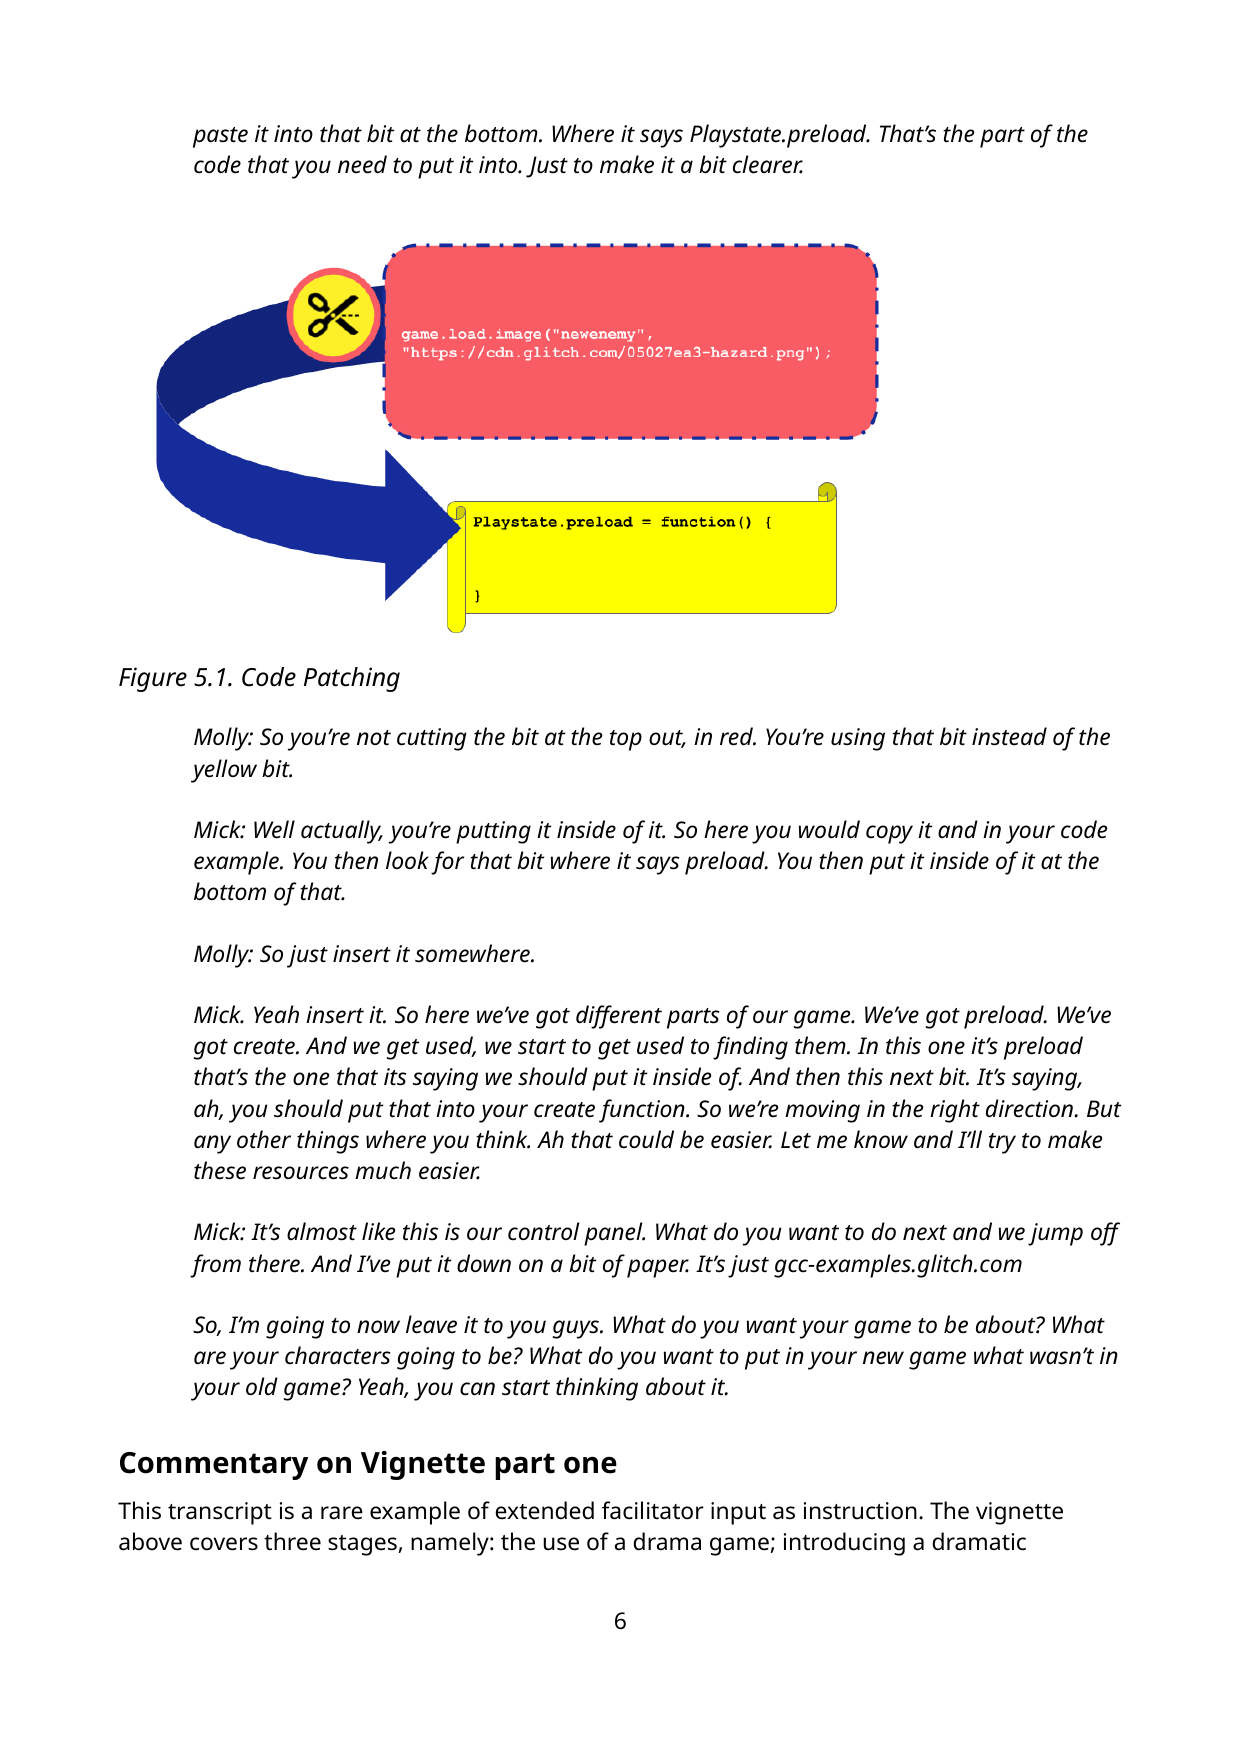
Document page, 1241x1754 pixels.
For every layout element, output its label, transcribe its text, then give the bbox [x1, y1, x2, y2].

subtitle Commentary on Vignette part one [118, 1443, 1122, 1482]
text Figure 5.1. Code Patching [118, 660, 1122, 694]
text So, I’m going to now leave it to you guys. What do you want your game to be about? What are your characters going to be? What do you want to put in your new game what wasn’t in your old game? Yeah, you can start thinking about it. [193, 1309, 1122, 1403]
text This transcript is a rare example of extended facilitator input as instruction. The vignette above covers three stages, namely: the use of a drama game; introducing a dramatic [118, 1495, 1122, 1557]
text Molly: So just insert it somewhere. [193, 938, 1122, 969]
text paste it into that bit at the bottom. Where it says Playstate.preload. That’s the part of the code that you need to put it into. Just to make it a bit clearer. [193, 118, 1122, 181]
text Mick. Yeah insert it. So here we’ve got different parts of our game. We’ve got preload. We’ve got create. And we get used, we start to get used to finding them. In this one it’s preload that’s the one that its saying we should put it inside of. And then this next bit. It’s saying, ah, you should put that into your create function. So we’re moving in the right direction. But any other things where you think. Ah that could be easier. Let me know and I’ll try to make these resources much easier. [193, 999, 1122, 1186]
text Mick: It’s almost like this is our control panel. What do you want to do next and we jump off from there. And I’ve put it down on a bit of paper. It’s just gcc-examples.glitch.com [193, 1216, 1122, 1279]
text Mick: Well actually, you’re putting it inside of it. So here you would copy it and in your code example. You then look for that bit where it says preload. You then put it inside of it at the bottom of that. [193, 814, 1122, 908]
picture [118, 195, 922, 648]
text Molly: So you’re not cutting the bit at the top out, in red. You’re using that bit instead of the yellow bit. [193, 721, 1122, 784]
